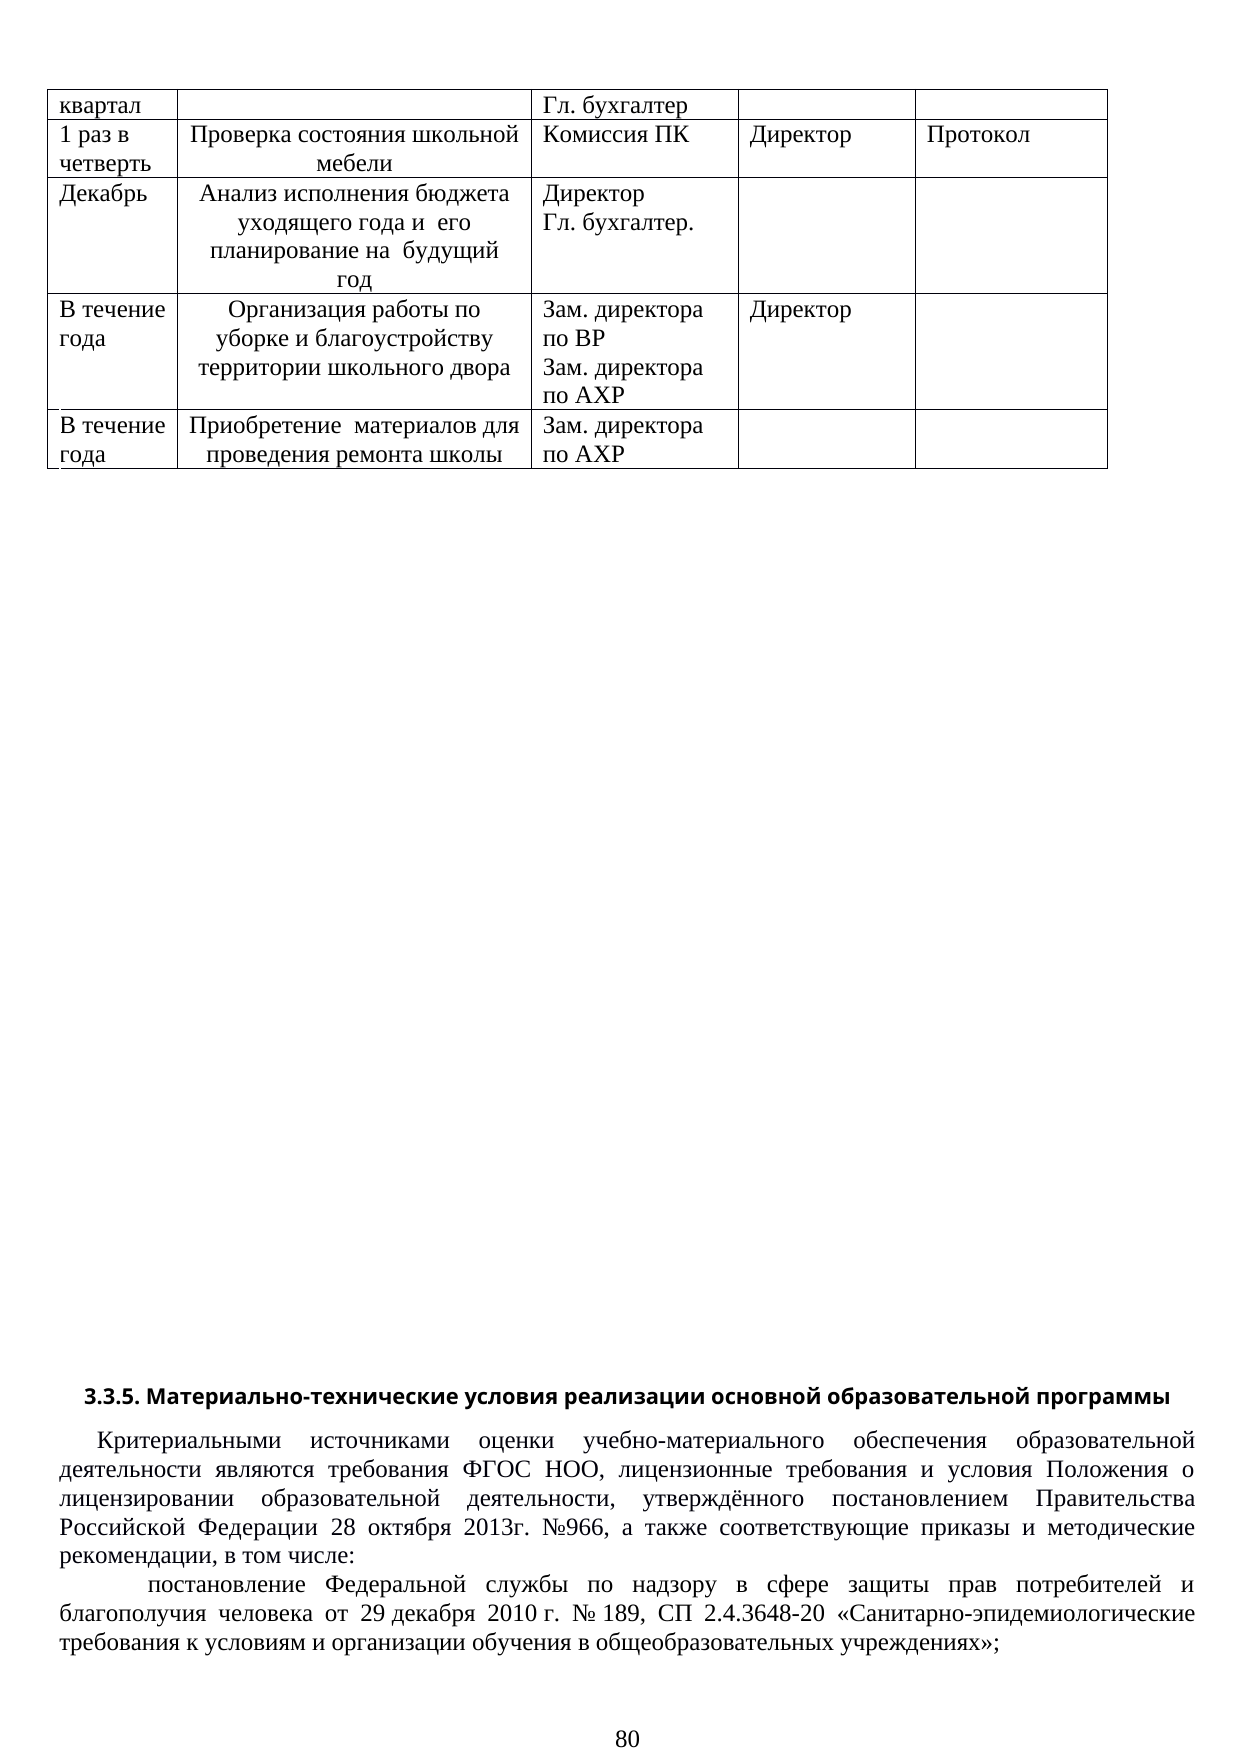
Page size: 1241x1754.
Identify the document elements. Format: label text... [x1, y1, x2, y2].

table_cell [178, 90, 531, 118]
table_cell Проверка состояния школьной мебели [178, 120, 531, 177]
table_cell Анализ исполнения бюджета уходящего года и его планирование на будущий год [178, 178, 531, 293]
text 3.3.5. Материально-технические условия реализации основной образовательной программы [59, 1381, 1196, 1411]
table_cell Протокол [916, 120, 1107, 177]
table_cell Декабрь [48, 178, 177, 293]
table_cell [739, 90, 915, 118]
table_cell В течение года [61, 410, 177, 468]
table_cell Зам. директора по АХР [532, 410, 738, 468]
table_cell [916, 178, 1107, 293]
table_cell [739, 410, 915, 468]
table_cell Организация работы по уборке и благоустройству территории школьного двора [178, 294, 531, 409]
table_cell Директор [739, 294, 915, 409]
table_cell [916, 410, 1107, 468]
text Критериальными источниками оценки учебно-материального обеспечения образовательной деятельности являются требования ФГОС НОО, лицензионные требования и условия Положения о лицензировании образовательной деятельности, утверждённого постановлением Правительства Российской Федерации 28 октября 2013г. №966, а также соответствующие приказы и методические рекомендации, в том числе: [59, 1426, 1196, 1569]
table_cell Зам. директора по ВР Зам. директора по АХР [532, 294, 738, 409]
table_cell Гл. бухгалтер [532, 90, 738, 118]
subtitle постановление Федеральной службы по надзору в сфере защиты прав потребителей и благополучия человека от 29 декабря 2010 г. № 189, СП 2.4.3648-20 «Санитарно-эпидемиологические требования к условиям и организации обучения в общеобразовательных учреждениях»; [59, 1569, 1196, 1656]
table_cell квартал [48, 90, 177, 118]
table_cell Директор Гл. бухгалтер. [532, 178, 738, 293]
table_cell [739, 178, 915, 293]
table_cell [916, 90, 1107, 118]
table_cell Комиссия ПК [532, 120, 738, 177]
table_cell Приобретение материалов для проведения ремонта школы [178, 410, 531, 468]
table_cell В течение года [48, 294, 177, 409]
table_cell [48, 410, 59, 468]
table_cell [916, 294, 1107, 409]
table_cell 1 раз в четверть [48, 120, 177, 177]
table_cell Директор [739, 120, 915, 177]
